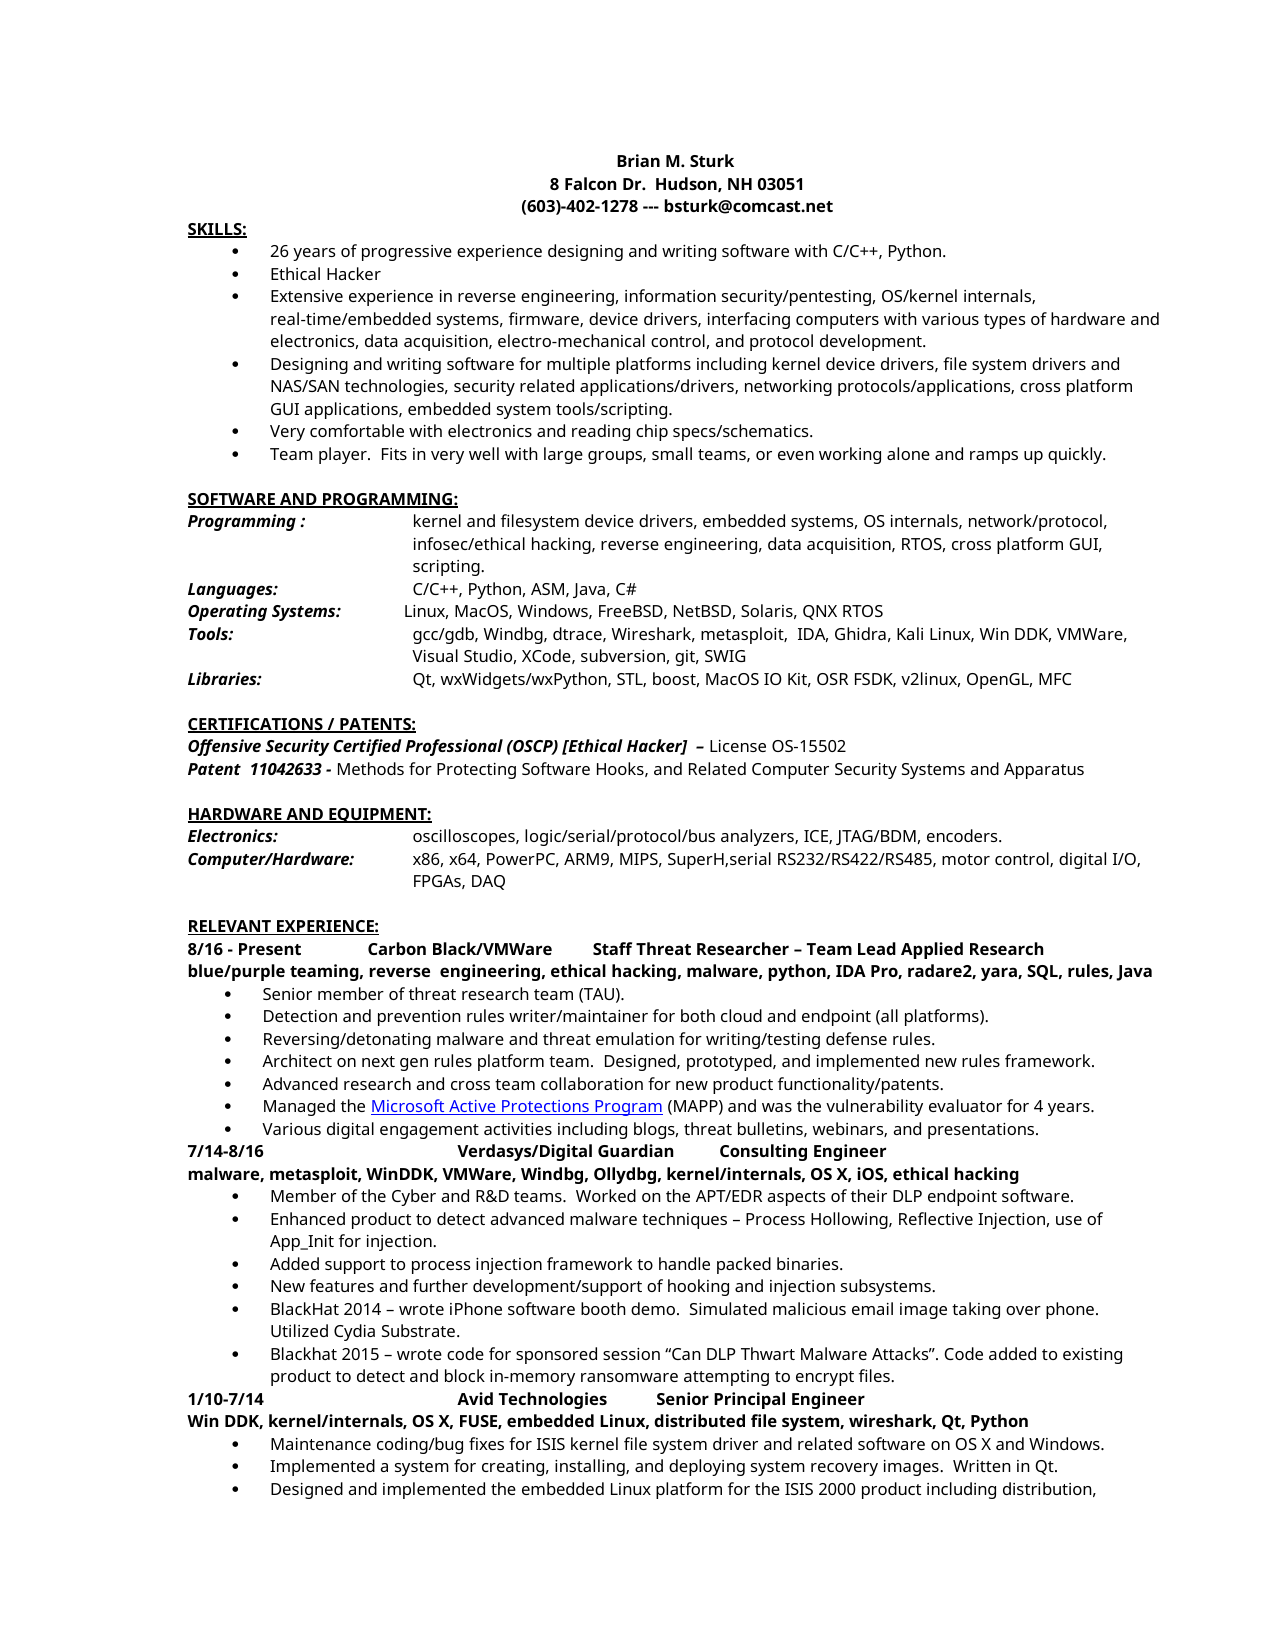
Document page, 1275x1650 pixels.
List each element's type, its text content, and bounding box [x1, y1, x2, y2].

text 1/10-7/14 Avid Technologies Senior Principal Engineer [187, 1387, 1162, 1410]
text SKILLS: [187, 217, 1162, 240]
text Brian M. Sturk [187, 150, 1162, 172]
text HARDWARE AND EQUIPMENT: [187, 802, 1162, 825]
list Member of the Cyber and R&D teams. Worked on the APT/EDR aspects of their DLP endpoint software. [232, 1185, 1162, 1207]
list Senior member of threat research team (TAU). [225, 982, 1087, 1005]
list Very comfortable with electronics and reading chip specs/schematics. [232, 420, 1162, 442]
text 7/14-8/16 Verdasys/Digital Guardian Consulting Engineer [187, 1140, 1162, 1162]
list 26 years of progressive experience designing and writing software with C/C++, Python. [232, 240, 1162, 262]
text Languages: C/C++, Python, ASM, Java, C# [187, 577, 1162, 600]
text Electronics: oscilloscopes, logic/serial/protocol/bus analyzers, ICE, JTAG/BDM, encoders. [187, 825, 1162, 847]
list Extensive experience in reverse engineering, information security/pentesting, OS/kernel internals, real-time/embedded systems, firmware, device drivers, interfacing computers with various types of hardware and electronics, data acquisition, electro-mechanical control, and protocol development. [232, 285, 1162, 352]
text blue/purple teaming, reverse engineering, ethical hacking, malware, python, IDA Pro, radare2, yara, SQL, rules, Java [187, 960, 1162, 982]
list Advanced research and cross team collaboration for new product functionality/patents. [225, 1072, 1162, 1095]
list Team player. Fits in very well with large groups, small teams, or even working alone and ramps up quickly. [232, 442, 1162, 465]
text Win DDK, kernel/internals, OS X, FUSE, embedded Linux, distributed file system, wireshark, Qt, Python [187, 1410, 1162, 1432]
text Computer/Hardware: x86, x64, PowerPC, ARM9, MIPS, SuperH,serial RS232/RS422/RS485, motor control, digital I/O, FPGAs, DAQ [187, 847, 1162, 892]
text Tools: gcc/gdb, Windbg, dtrace, Wireshark, metasploit, IDA, Ghidra, Kali Linux, Win DDK, VMWare, Visual Studio, XCode, subversion, git, SWIG [187, 622, 1162, 667]
list Implemented a system for creating, installing, and deploying system recovery images. Written in Qt. [232, 1455, 1162, 1477]
list BlackHat 2014 – wrote iPhone software booth demo. Simulated malicious email image taking over phone. Utilized Cydia Substrate. [232, 1297, 1162, 1342]
list Designing and writing software for multiple platforms including kernel device drivers, file system drivers and NAS/SAN technologies, security related applications/drivers, networking protocols/applications, cross platform GUI applications, embedded system tools/scripting. [232, 352, 1162, 420]
subtitle 8 Falcon Dr. Hudson, NH 03051 [187, 172, 1162, 195]
list Managed the Microsoft Active Protections Program (MAPP) and was the vulnerability evaluator for 4 years. [225, 1095, 1162, 1117]
list Various digital engagement activities including blogs, threat bulletins, webinars, and presentations. [225, 1117, 1162, 1140]
text malware, metasploit, WinDDK, VMWare, Windbg, Ollydbg, kernel/internals, OS X, iOS, ethical hacking [187, 1162, 1162, 1185]
list Ethical Hacker [232, 262, 1162, 285]
list Added support to process injection framework to handle packed binaries. [232, 1252, 1162, 1275]
list Detection and prevention rules writer/maintainer for both cloud and endpoint (all platforms). [225, 1005, 1087, 1027]
list New features and further development/support of hooking and injection subsystems. [232, 1275, 1162, 1297]
list Architect on next gen rules platform team. Designed, prototyped, and implemented new rules framework. [225, 1050, 1162, 1072]
text Offensive Security Certified Professional (OSCP) [Ethical Hacker] – License OS-15502 [187, 735, 1162, 757]
list Enhanced product to detect advanced malware techniques – Process Hollowing, Reflective Injection, use of App_Init for injection. [232, 1207, 1162, 1252]
text SOFTWARE AND PROGRAMMING: [187, 487, 1162, 510]
text 8/16 - Present Carbon Black/VMWare Staff Threat Researcher – Team Lead Applied Research [187, 937, 1162, 960]
text Programming : kernel and filesystem device drivers, embedded systems, OS internals, network/protocol, infosec/ethical hacking, reverse engineering, data acquisition, RTOS, cross platform GUI, scripting. [187, 510, 1162, 577]
text Patent 11042633 - Methods for Protecting Software Hooks, and Related Computer Security Systems and Apparatus [187, 757, 1162, 780]
text Operating Systems: Linux, MacOS, Windows, FreeBSD, NetBSD, Solaris, QNX RTOS [187, 600, 1162, 622]
list Blackhat 2015 – wrote code for sponsored session “Can DLP Thwart Malware Attacks”. Code added to existing product to detect and block in-memory ransomware attempting to encrypt files. [232, 1342, 1162, 1387]
text Libraries: Qt, wxWidgets/wxPython, STL, boost, MacOS IO Kit, OSR FSDK, v2linux, OpenGL, MFC [187, 667, 1162, 690]
text (603)-402-1278 --- bsturk@comcast.net [187, 195, 1162, 217]
list Designed and implemented the embedded Linux platform for the ISIS 2000 product including distribution, [232, 1477, 1162, 1500]
list Maintenance coding/bug fixes for ISIS kernel file system driver and related software on OS X and Windows. [232, 1432, 1162, 1455]
list Reversing/detonating malware and threat emulation for writing/testing defense rules. [225, 1027, 1087, 1050]
text RELEVANT EXPERIENCE: [187, 915, 1162, 937]
text CERTIFICATIONS / PATENTS: [187, 712, 1162, 735]
